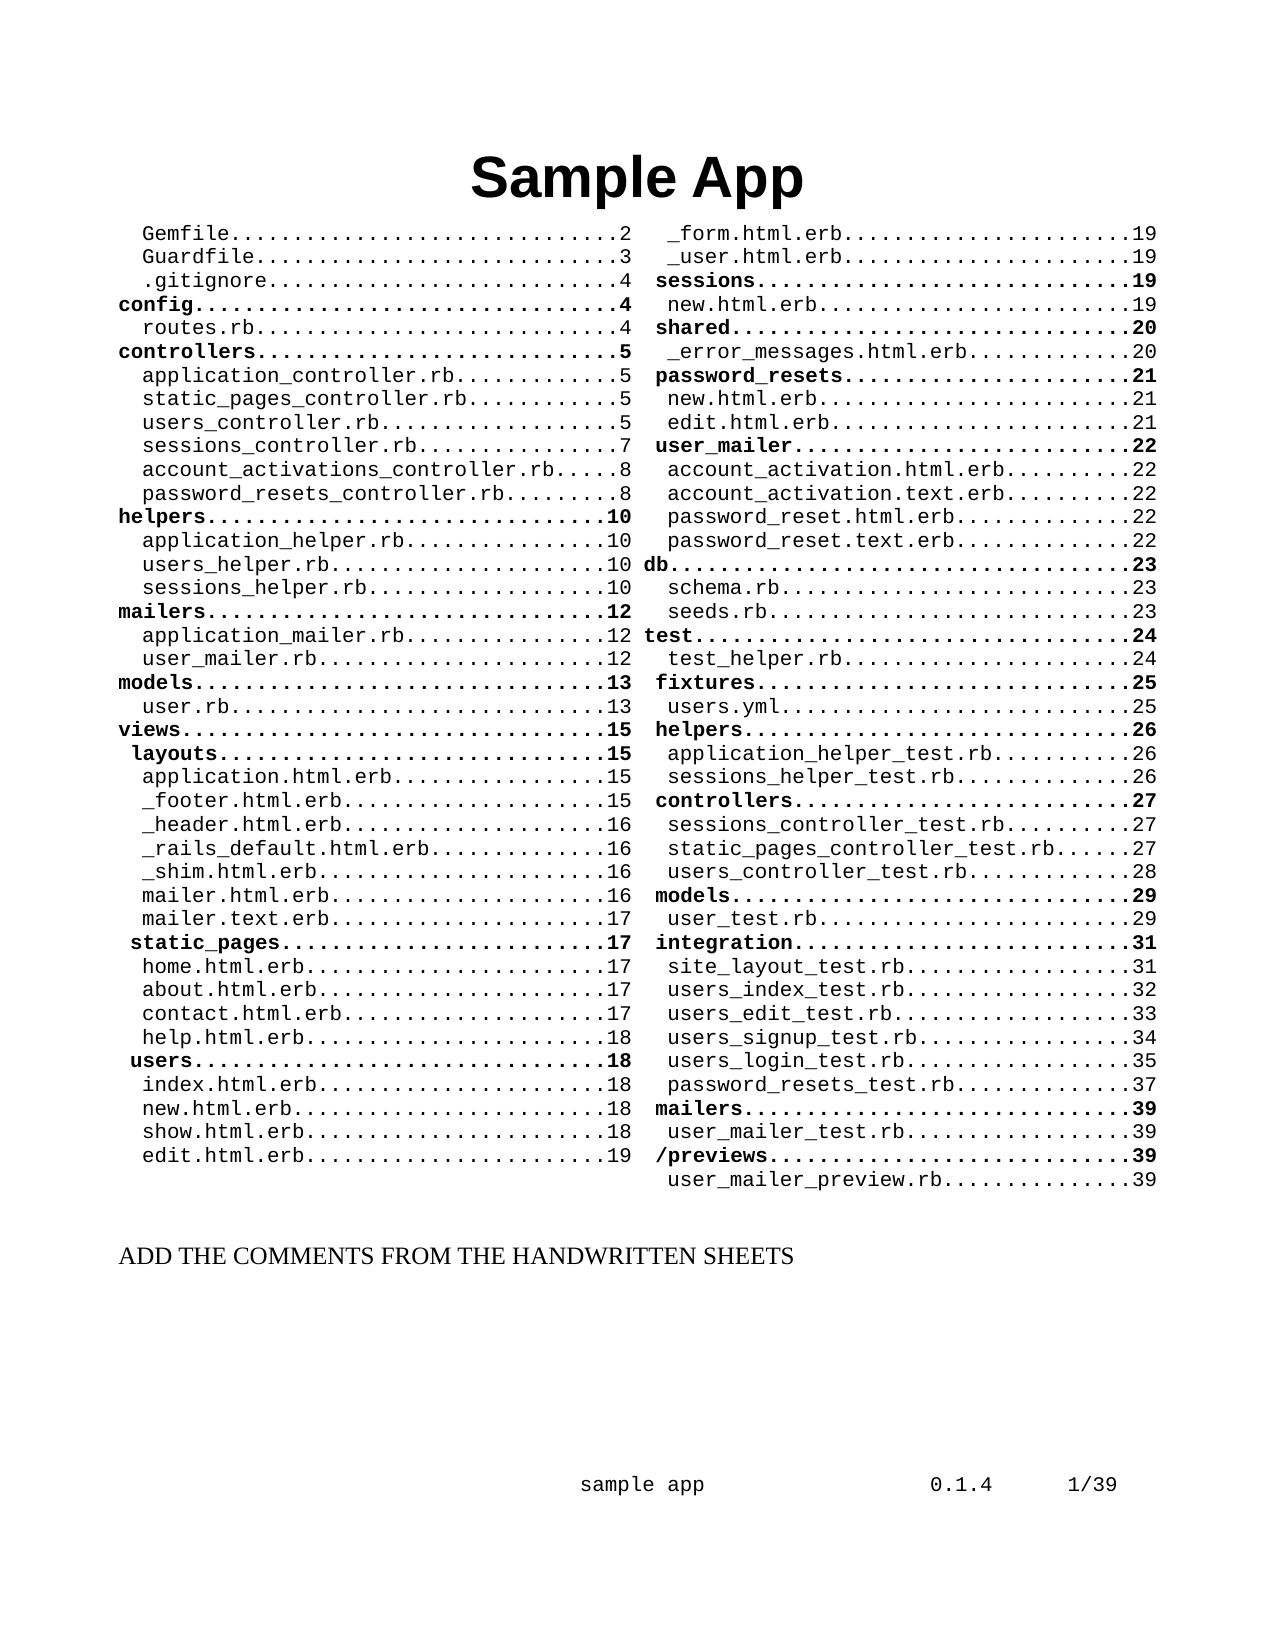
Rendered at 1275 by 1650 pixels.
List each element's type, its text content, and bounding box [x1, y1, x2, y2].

text users_edit_test.rb 33 [667, 1003, 1157, 1027]
text application.html.erb 15 [142, 767, 632, 790]
text _header.html.erb 16 [142, 814, 632, 837]
text _shim.html.erb 16 [142, 861, 632, 885]
text test 24 [643, 625, 1157, 648]
text _error_messages.html.erb 20 [667, 341, 1157, 364]
text static_pages_controller.rb 5 [142, 388, 632, 412]
text schema.rb 23 [667, 577, 1157, 601]
text new.html.erb 19 [667, 294, 1157, 317]
text mailer.html.erb 16 [142, 885, 632, 908]
text mailers 12 [118, 601, 632, 625]
text fixtures 25 [655, 672, 1157, 696]
text application_helper_test.rb 26 [667, 743, 1157, 767]
text helpers 10 [118, 506, 632, 530]
text routes.rb 4 [142, 317, 632, 341]
text user_mailer_preview.rb 39 [667, 1168, 1157, 1192]
text user.rb 13 [142, 696, 632, 719]
text application_helper.rb 10 [142, 530, 632, 554]
text help.html.erb 18 [142, 1027, 632, 1050]
text ADD THE COMMENTS FROM THE HANDWRITTEN SHEETS [118, 1241, 1157, 1270]
text password_reset.text.erb 22 [667, 530, 1157, 554]
text site_layout_test.rb 31 [667, 956, 1157, 979]
text sessions 19 [655, 270, 1157, 294]
text sessions_helper.rb 10 [142, 577, 632, 601]
text users_controller_test.rb 28 [667, 861, 1157, 885]
text _footer.html.erb 15 [142, 790, 632, 814]
text password_resets_test.rb 37 [667, 1074, 1157, 1098]
text home.html.erb 17 [142, 956, 632, 979]
text users_login_test.rb 35 [667, 1050, 1157, 1074]
text users_helper.rb 10 [142, 554, 632, 577]
text integration 31 [655, 932, 1157, 956]
text application_mailer.rb 12 [142, 625, 632, 648]
title Sample App [118, 143, 1157, 210]
text password_resets_controller.rb 8 [142, 483, 632, 506]
text application_controller.rb 5 [142, 364, 632, 388]
text about.html.erb 17 [142, 979, 632, 1003]
text controllers 5 [118, 341, 632, 364]
text account_activation.html.erb 22 [667, 459, 1157, 483]
text shared 20 [655, 317, 1157, 341]
text Guardfile 3 [142, 246, 632, 270]
text layouts 15 [130, 743, 632, 767]
text sessions_controller.rb 7 [142, 436, 632, 459]
text contact.html.erb 17 [142, 1003, 632, 1027]
text user_test.rb 29 [667, 908, 1157, 932]
text /previews 39 [655, 1145, 1157, 1168]
text mailer.text.erb 17 [142, 908, 632, 932]
text account_activations_controller.rb 8 [142, 459, 632, 483]
text config 4 [118, 294, 632, 317]
text .gitignore 4 [142, 270, 632, 294]
text new.html.erb 18 [142, 1098, 632, 1121]
text user_mailer.rb 12 [142, 648, 632, 672]
text password_reset.html.erb 22 [667, 506, 1157, 530]
text show.html.erb 18 [142, 1121, 632, 1145]
text sessions_helper_test.rb 26 [667, 767, 1157, 790]
text helpers 26 [655, 719, 1157, 743]
text _rails_default.html.erb 16 [142, 837, 632, 861]
text _form.html.erb 19 [667, 223, 1157, 246]
text mailers 39 [655, 1098, 1157, 1121]
text users.yml 25 [667, 696, 1157, 719]
text users_signup_test.rb 34 [667, 1027, 1157, 1050]
text password_resets 21 [655, 364, 1157, 388]
text _user.html.erb 19 [667, 246, 1157, 270]
text models 29 [655, 885, 1157, 908]
text user_mailer 22 [655, 436, 1157, 459]
text edit.html.erb 21 [667, 412, 1157, 436]
text static_pages 17 [130, 932, 632, 956]
text controllers 27 [655, 790, 1157, 814]
text Gemfile 2 [142, 223, 632, 246]
text seeds.rb 23 [667, 601, 1157, 625]
text models 13 [118, 672, 632, 696]
text db 23 [643, 554, 1157, 577]
text users_index_test.rb 32 [667, 979, 1157, 1003]
text user_mailer_test.rb 39 [667, 1121, 1157, 1145]
text views 15 [118, 719, 632, 743]
text new.html.erb 21 [667, 388, 1157, 412]
text account_activation.text.erb 22 [667, 483, 1157, 506]
text test_helper.rb 24 [667, 648, 1157, 672]
text static_pages_controller_test.rb 27 [667, 837, 1157, 861]
text edit.html.erb 19 [142, 1145, 632, 1168]
text index.html.erb 18 [142, 1074, 632, 1098]
text users 18 [130, 1050, 632, 1074]
text users_controller.rb 5 [142, 412, 632, 436]
text sessions_controller_test.rb 27 [667, 814, 1157, 837]
